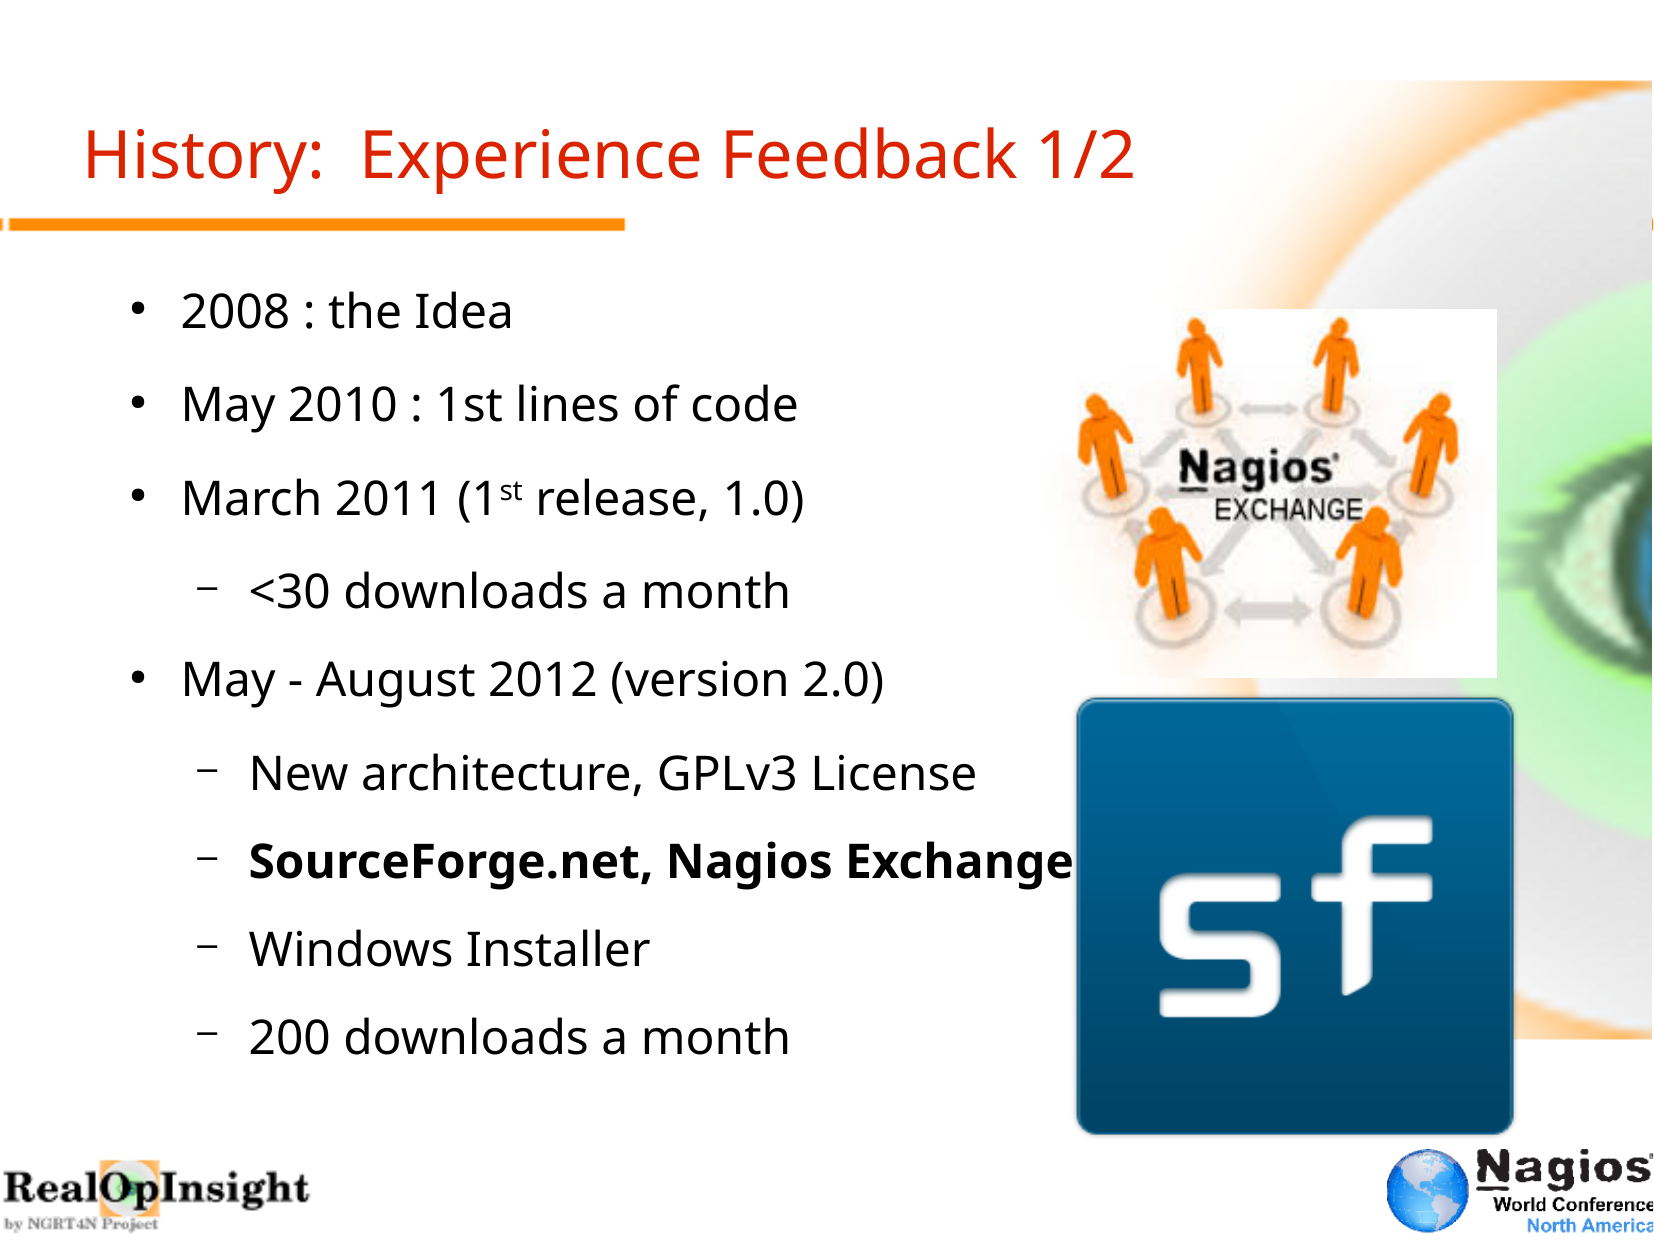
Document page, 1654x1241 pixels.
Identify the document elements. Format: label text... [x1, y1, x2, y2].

list 2008 : the Idea May 2010 : 1st lines of code March 2011 (1st release, 1.0) <30 downloads a month May - August 2012 (version 2.0) New architecture, GPLv3 License SourceForge.net, Nagios Exchange Windows Installer 200 downloads a month [112, 276, 1568, 1075]
picture [0, 0, 1654, 1241]
title History: Experience Feedback 1/2 [82, 49, 1547, 257]
